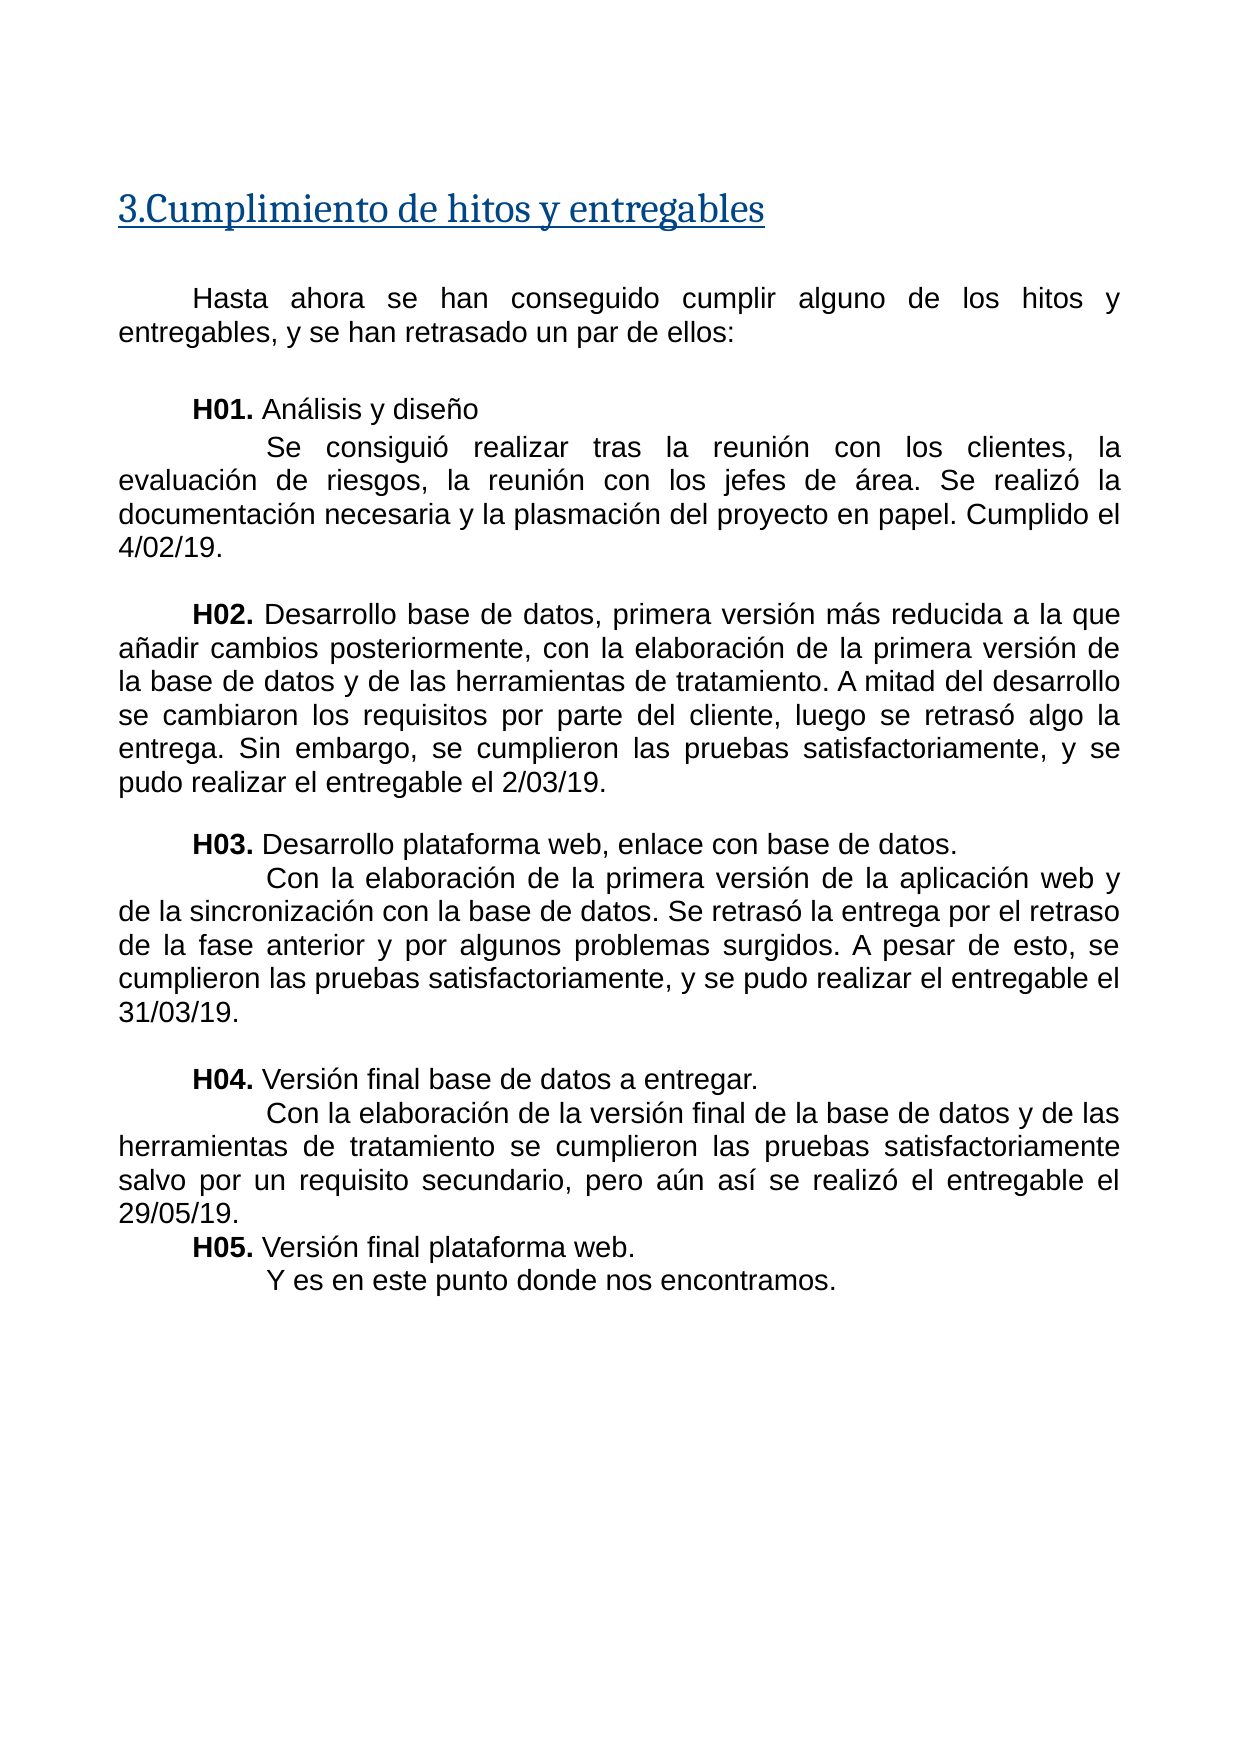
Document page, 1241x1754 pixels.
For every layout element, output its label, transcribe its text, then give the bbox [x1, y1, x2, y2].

text H02. Desarrollo base de datos, primera versión más reducida a la que añadir cambios posteriormente, con la elaboración de la primera versión de la base de datos y de las herramientas de tratamiento. A mitad del desarrollo se cambiaron los requisitos por parte del cliente, luego se retrasó algo la entrega. Sin embargo, se cumplieron las pruebas satisfactoriamente, y se pudo realizar el entregable el 2/03/19. [118, 597, 1122, 798]
text Hasta ahora se han conseguido cumplir alguno de los hitos y entregables, y se han retrasado un par de ellos: [118, 281, 1122, 348]
text Se consiguió realizar tras la reunión con los clientes, la evaluación de riesgos, la reunión con los jefes de área. Se realizó la documentación necesaria y la plasmación del proyecto en papel. Cumplido el 4/02/19. [118, 429, 1122, 564]
text Con la elaboración de la versión final de la base de datos y de las herramientas de tratamiento se cumplieron las pruebas satisfactoriamente salvo por un requisito secundario, pero aún así se realizó el entregable el 29/05/19. [118, 1096, 1122, 1230]
text H01. Análisis y diseño [118, 382, 1122, 429]
text H04. Versión final base de datos a entregar. [118, 1062, 1122, 1096]
text H03. Desarrollo plataforma web, enlace con base de datos. [118, 827, 1122, 861]
text Con la elaboración de la primera versión de la aplicación web y de la sincronización con la base de datos. Se retrasó la entrega por el retraso de la fase anterior y por algunos problemas surgidos. A pesar de esto, se cumplieron las pruebas satisfactoriamente, y se pudo realizar el entregable el 31/03/19. [118, 861, 1122, 1028]
text H05. Versión final plataforma web. [118, 1230, 1122, 1263]
text Y es en este punto donde nos encontramos. [118, 1263, 1122, 1297]
text 3.Cumplimiento de hitos y entregables [118, 185, 1122, 233]
